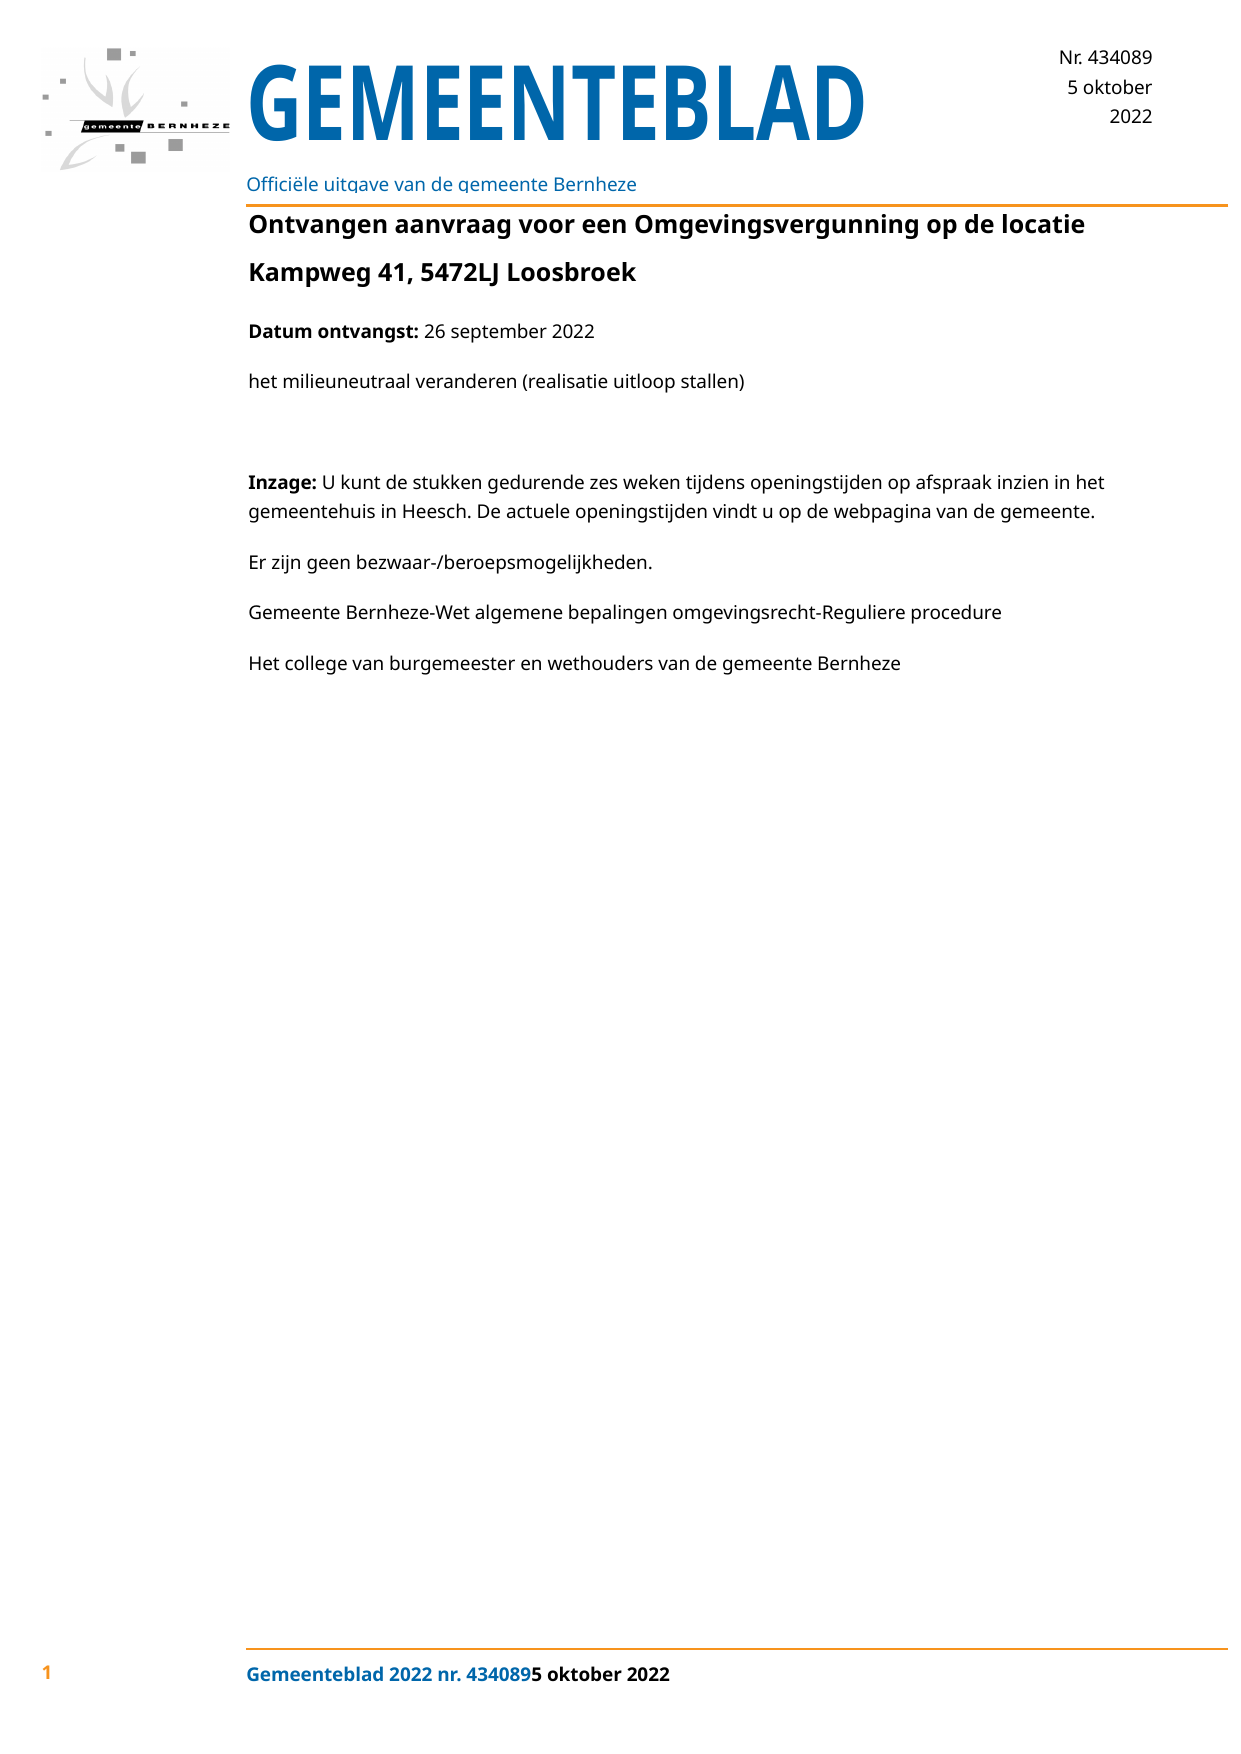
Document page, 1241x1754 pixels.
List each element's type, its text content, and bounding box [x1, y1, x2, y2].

text Ontvangen aanvraag voor een Omgevingsvergunning op de locatie Kampweg 41, 5472LJ Loosbroek [248, 207, 1152, 288]
text Datum ontvangst: 26 september 2022 [248, 318, 1152, 344]
text Het college van burgemeester en wethouders van de gemeente Bernheze [248, 650, 1152, 676]
text het milieuneutraal veranderen (realisatie uitloop stallen) [248, 368, 1152, 394]
text Er zijn geen bezwaar-/beroepsmogelijkheden. [248, 549, 1152, 575]
picture [41, 47, 231, 172]
text Inzage: U kunt de stukken gedurende zes weken tijdens openingstijden op afspraak inzien in het gemeentehuis in Heesch. De actuele openingstijden vindt u op de webpagina van de gemeente. [248, 469, 1152, 524]
text Gemeente Bernheze-Wet algemene bepalingen omgevingsrecht-Reguliere procedure [248, 599, 1152, 625]
